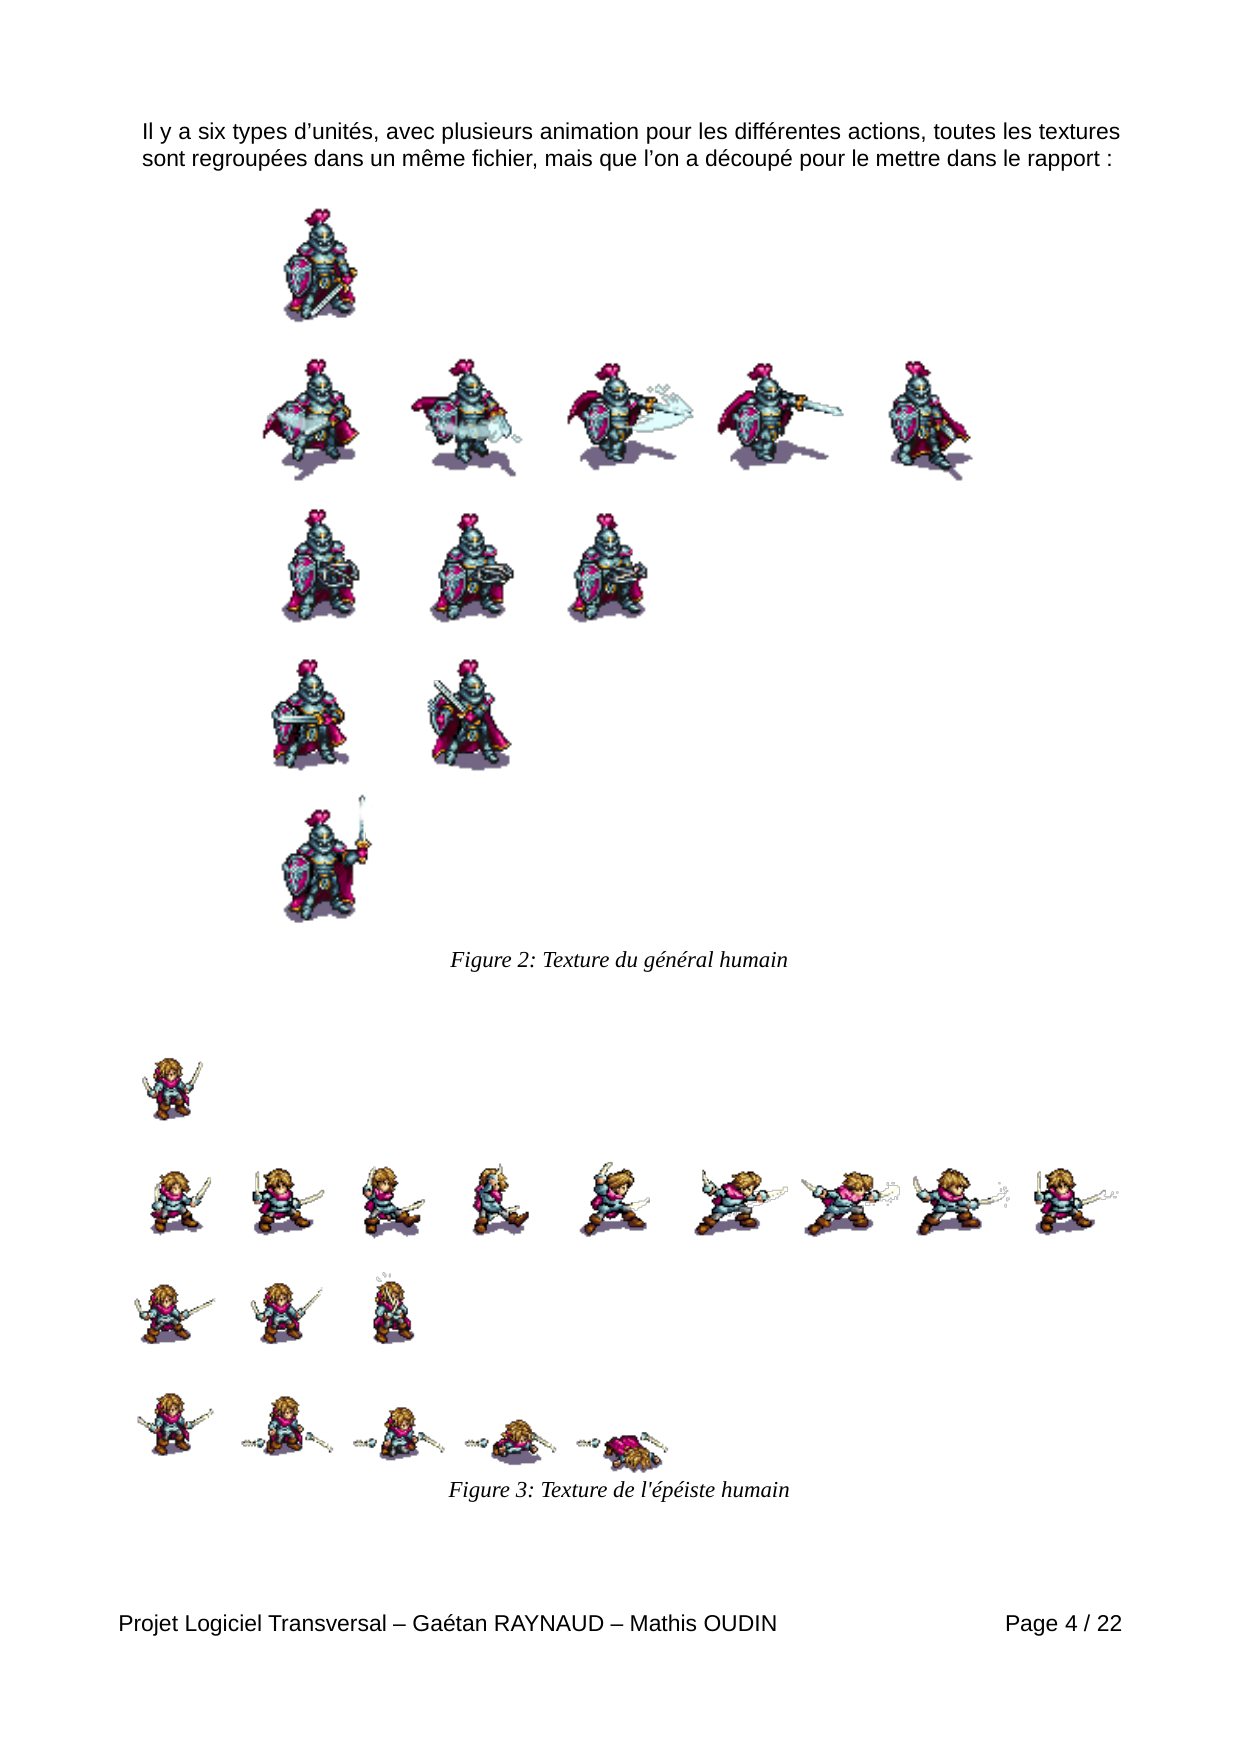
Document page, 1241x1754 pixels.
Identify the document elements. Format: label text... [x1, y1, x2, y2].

picture [118, 1029, 1123, 1476]
text Figure 3: Texture de l'épéiste humain [118, 1476, 1122, 1502]
text Figure 2: Texture du général humain [245, 946, 995, 972]
picture [245, 195, 995, 946]
text Il y a six types d’unités, avec plusieurs animation pour les différentes actions, toutes les textures sont regroupées dans un même fichier, mais que l’on a découpé pour le mettre dans le rapport : [142, 118, 1122, 171]
